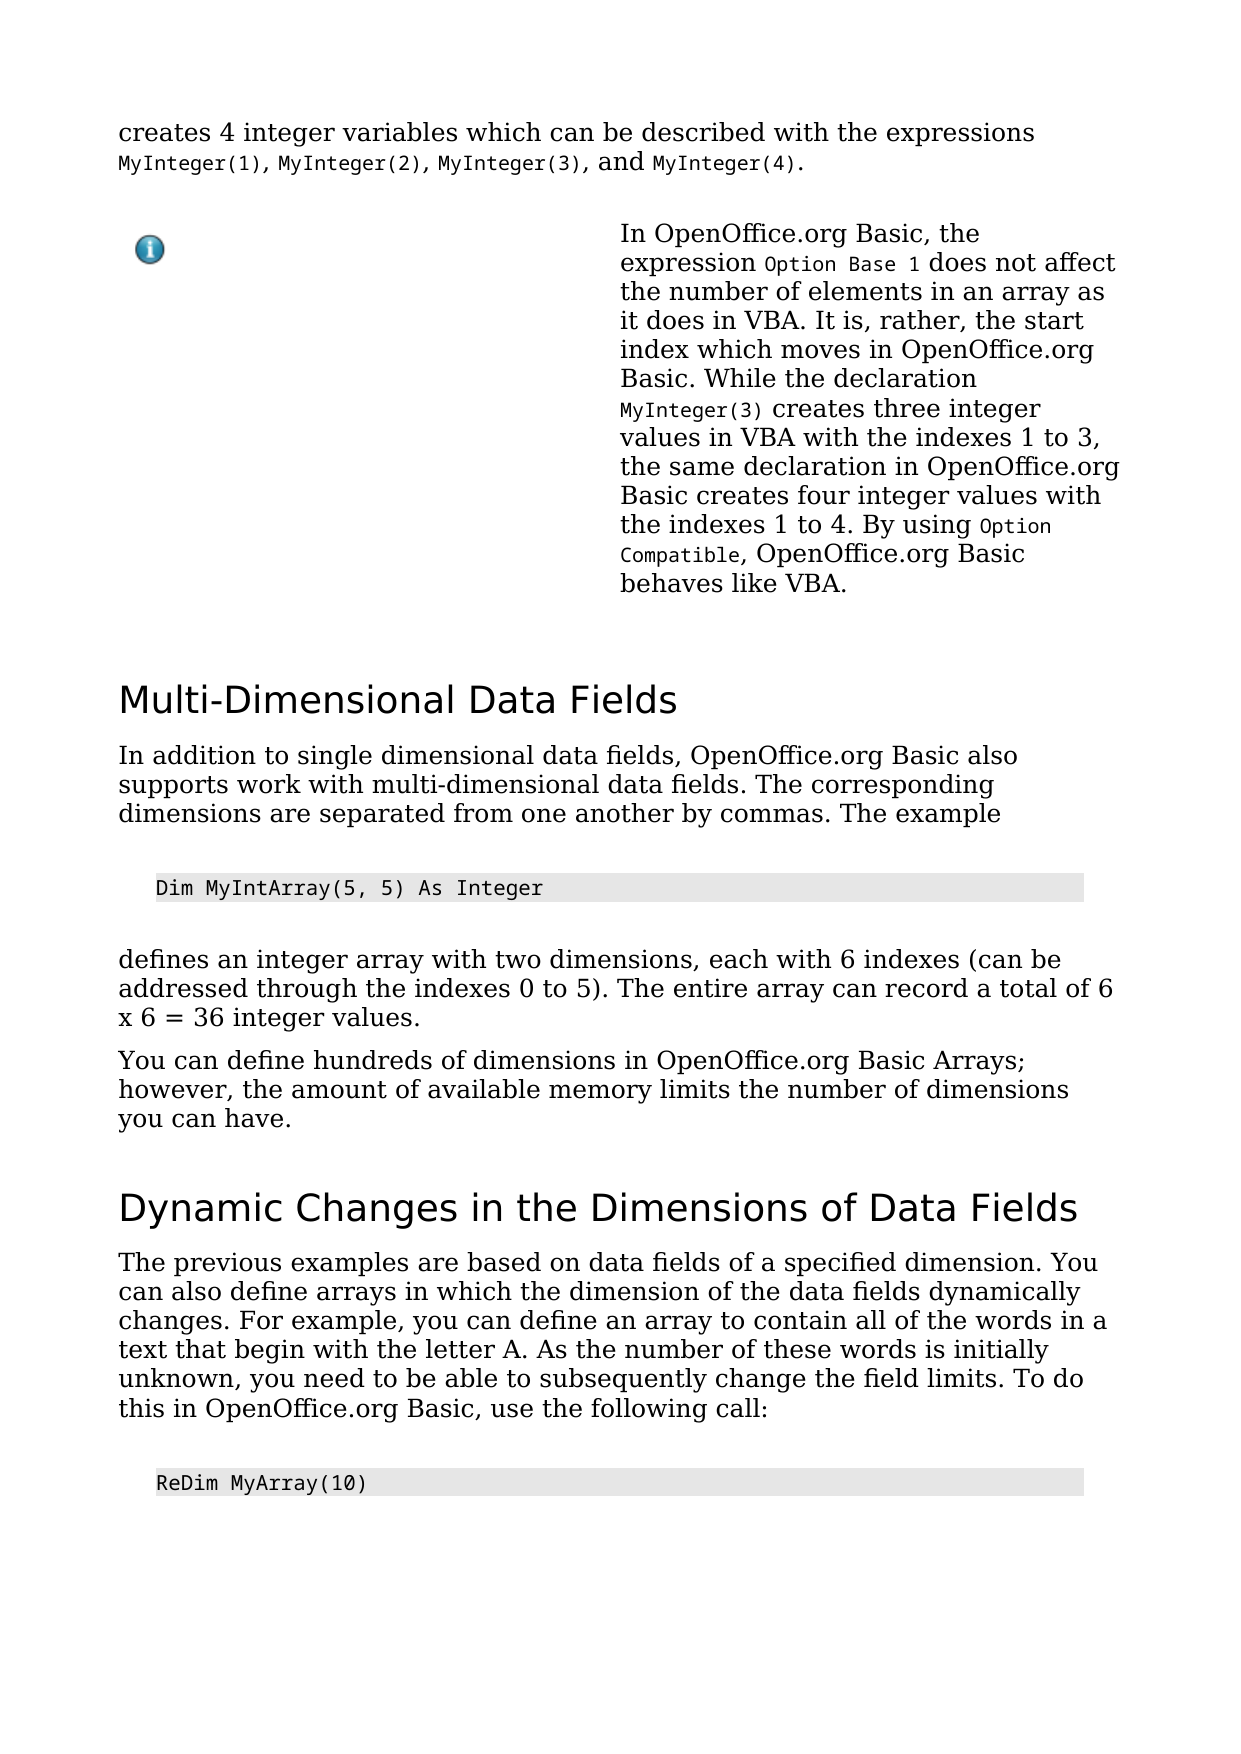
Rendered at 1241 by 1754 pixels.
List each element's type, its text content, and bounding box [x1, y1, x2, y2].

text The previous examples are based on data fields of a specified dimension. You can also define arrays in which the dimension of the data fields dynamically changes. For example, you can define an array to contain all of the words in a text that begin with the letter A. As the number of these words is initially unknown, you need to be able to subsequently change the field limits. To do this in OpenOffice.org Basic, use the following call: [118, 1248, 1122, 1423]
text creates 4 integer variables which can be described with the expressions MyInteger(1), MyInteger(2), MyInteger(3), and MyInteger(4). [118, 118, 1122, 176]
text In addition to single dimensional data fields, OpenOffice.org Basic also supports work with multi-dimensional data fields. The corresponding dimensions are separated from one another by commas. The example [118, 741, 1122, 828]
table_header [118, 213, 620, 605]
picture [118, 218, 182, 282]
text ReDim MyArray(10) [156, 1468, 1084, 1496]
table_header In OpenOffice.org Basic, the expression Option Base 1 does not affect the number of elements in an array as it does in VBA. It is, rather, the start index which moves in OpenOffice.org Basic. While the declaration MyInteger(3) creates three integer values in VBA with the indexes 1 to 3, the same declaration in OpenOffice.org Basic creates four integer values with the indexes 1 to 4. By using Option Compatible, OpenOffice.org Basic behaves like VBA. [620, 213, 1122, 605]
text You can define hundreds of dimensions in OpenOffice.org Basic Arrays; however, the amount of available memory limits the number of dimensions you can have. [118, 1046, 1122, 1134]
text Dim MyIntArray(5, 5) As Integer [156, 873, 1084, 902]
text defines an integer array with two dimensions, each with 6 indexes (can be addressed through the indexes 0 to 5). The entire array can record a total of 6 x 6 = 36 integer values. [118, 945, 1122, 1033]
subtitle Multi-Dimensional Data Fields [118, 679, 1122, 723]
subtitle Dynamic Changes in the Dimensions of Data Fields [118, 1186, 1122, 1230]
